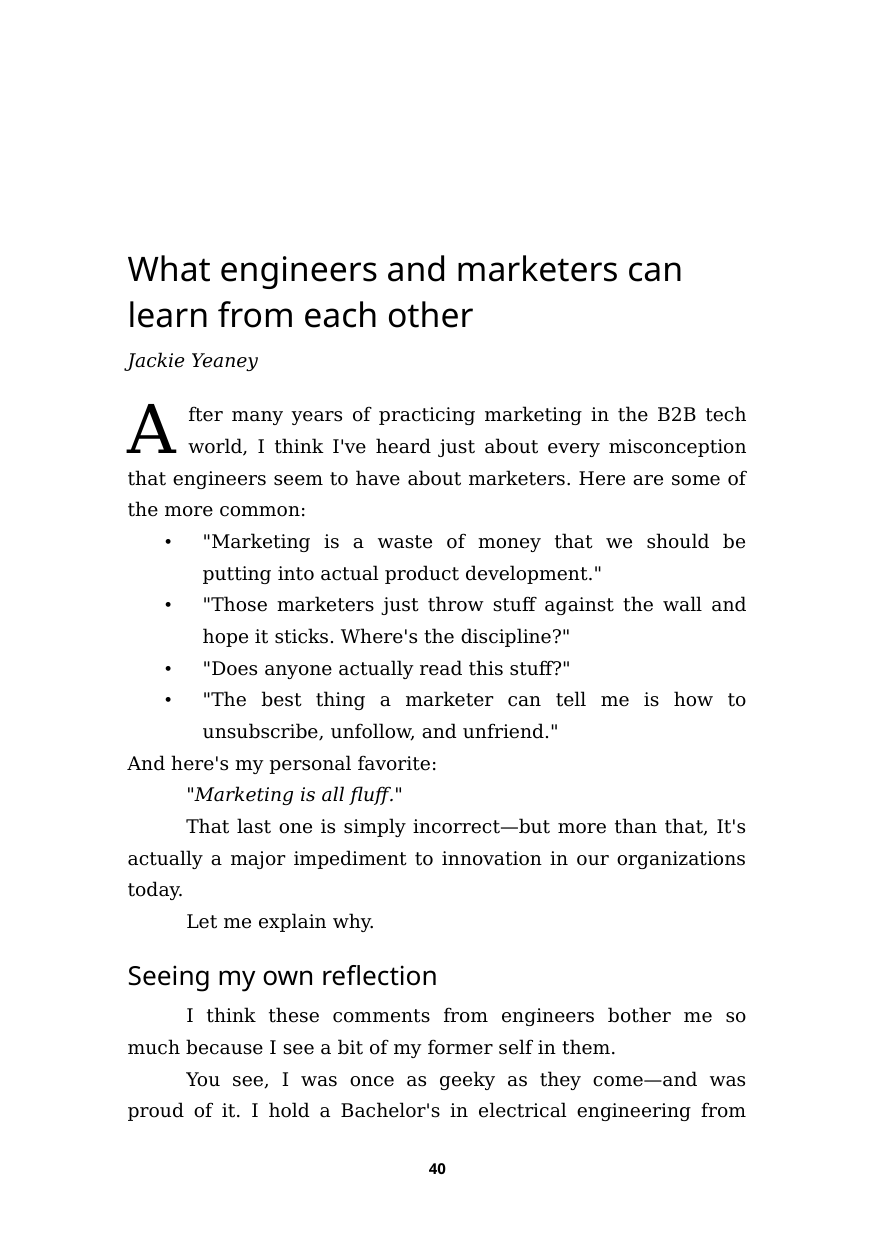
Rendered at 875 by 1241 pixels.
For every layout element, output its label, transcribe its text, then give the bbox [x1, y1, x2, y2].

list "Marketing is a waste of money that we should be putting into actual product development." [165, 531, 747, 584]
list "The best thing a marketer can tell me is how to unsubscribe, unfollow, and unfriend." [165, 689, 747, 743]
text And here's my personal favorite: [127, 753, 747, 774]
text "Marketing is all fluff." [127, 784, 747, 806]
text I think these comments from engineers bother me so much because I see a bit of my former self in them. [127, 1006, 747, 1059]
text That last one is simply incorrect—but more than that, It's actually a major impediment to innovation in our organizations today. [127, 816, 747, 901]
text After many years of practicing marketing in the B2B tech world, I think I've heard just about every misconception that engineers seem to have about marketers. Here are some of the more common: [127, 404, 747, 521]
text Jackie Yeaney [127, 350, 747, 372]
text Let me explain why. [127, 911, 747, 933]
list "Does anyone actually read this stuff?" [165, 658, 747, 679]
text You see, I was once as geeky as they come—and was proud of it. I hold a Bachelor's in electrical engineering from [127, 1069, 747, 1122]
list "Those marketers just throw stuff against the wall and hope it sticks. Where's the discipline?" [165, 594, 747, 648]
subtitle What engineers and marketers can learn from each other [127, 246, 747, 338]
subtitle Seeing my own reflection [127, 957, 747, 993]
